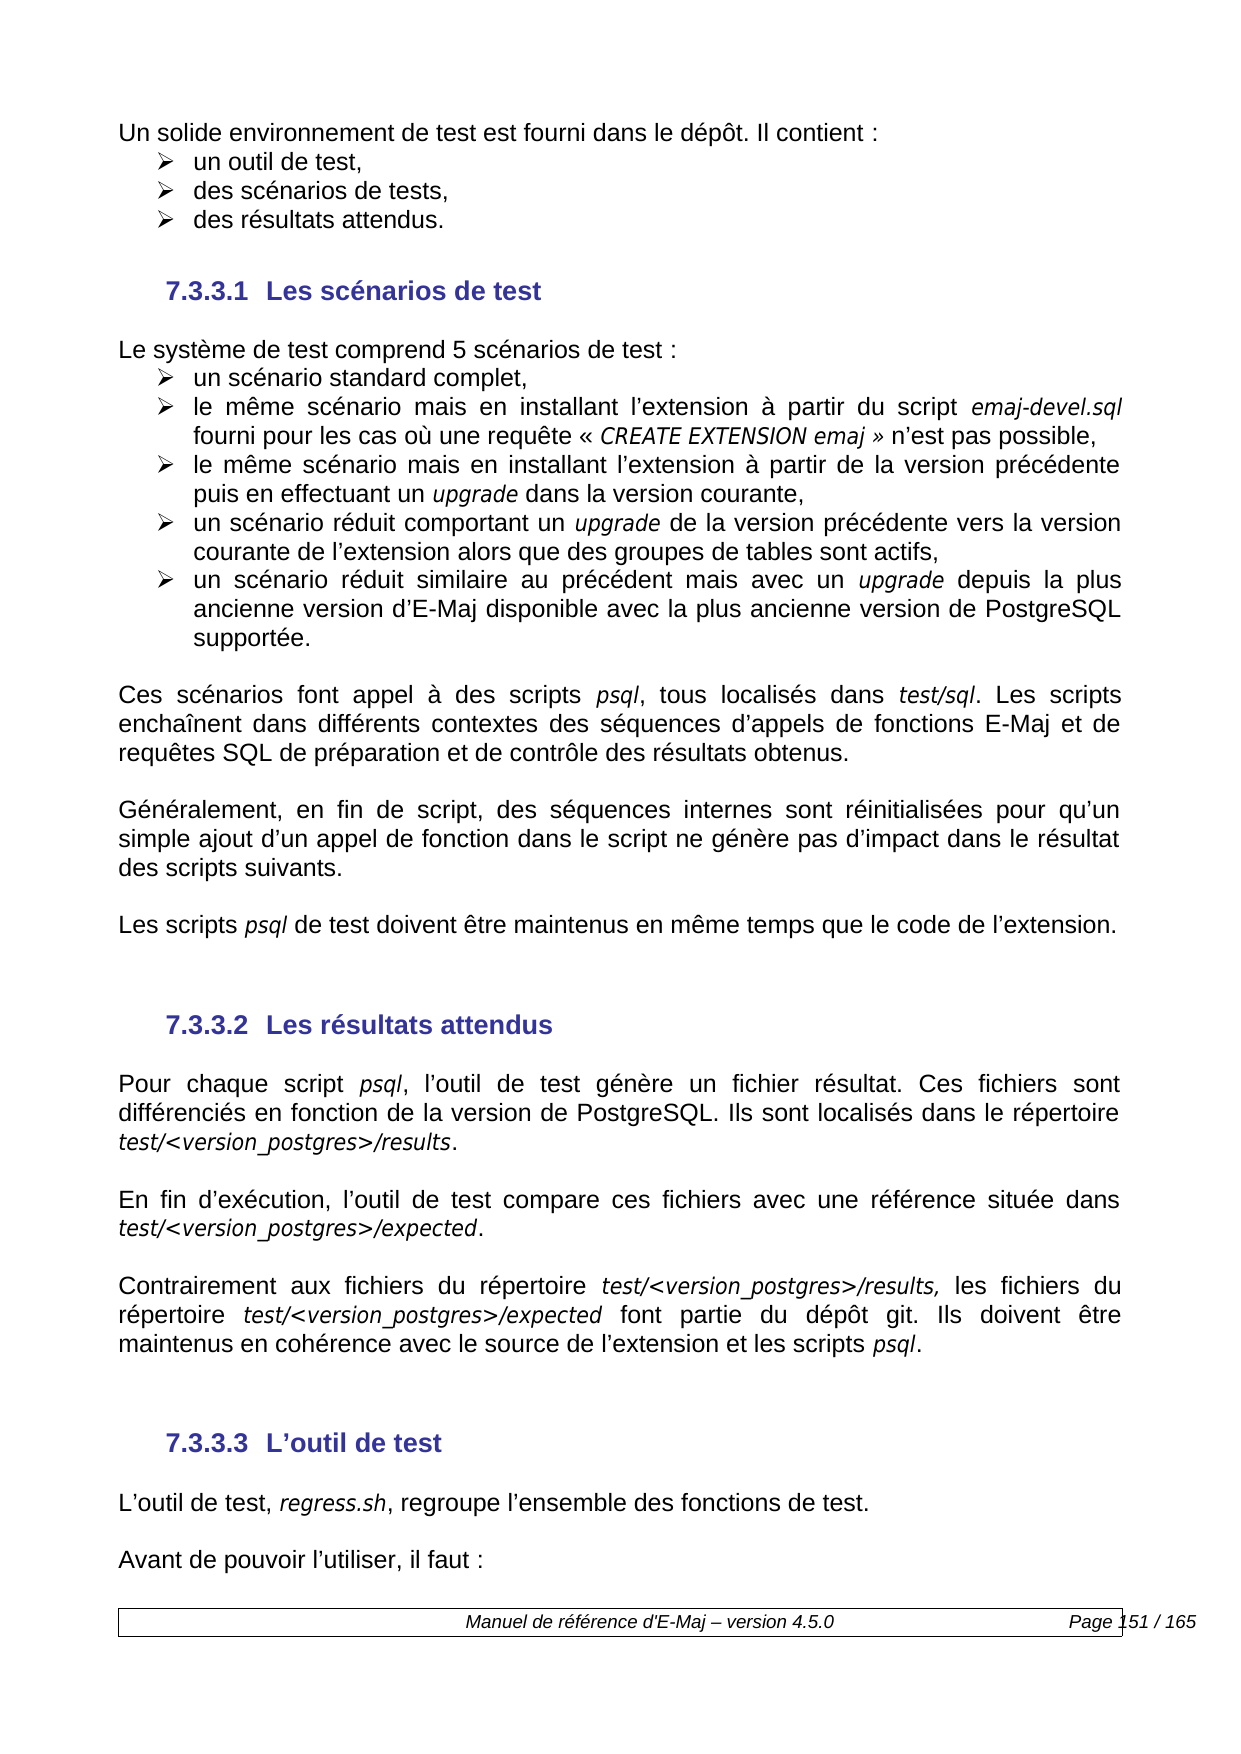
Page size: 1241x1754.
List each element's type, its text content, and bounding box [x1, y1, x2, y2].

list un outil de test, [156, 147, 1122, 176]
text Pour chaque script psql, l’outil de test génère un fichier résultat. Ces fichiers sont différenciés en fonction de la version de PostgreSQL. Ils sont localisés dans le répertoire test/<version_postgres>/results. [118, 1069, 1122, 1156]
list le même scénario mais en installant l’extension à partir de la version précédente puis en effectuant un upgrade dans la version courante, [156, 450, 1122, 508]
subtitle L’outil de test [165, 1427, 1122, 1459]
subtitle Les scénarios de test [165, 275, 1122, 306]
text Les scripts psql de test doivent être maintenus en même temps que le code de l’extension. [118, 911, 1122, 939]
text Ces scénarios font appel à des scripts psql, tous localisés dans test/sql. Les scripts enchaînent dans différents contextes des séquences d’appels de fonctions E-Maj et de requêtes SQL de préparation et de contrôle des résultats obtenus. [118, 680, 1122, 767]
list des résultats attendus. [156, 204, 1122, 233]
text Généralement, en fin de script, des séquences internes sont réinitialisées pour qu’un simple ajout d’un appel de fonction dans le script ne génère pas d’impact dans le résultat des scripts suivants. [118, 796, 1122, 882]
text L’outil de test, regress.sh, regroupe l’ensemble des fonctions de test. [118, 1487, 1122, 1516]
text Avant de pouvoir l’utiliser, il faut : [118, 1545, 1122, 1574]
list un scénario réduit comportant un upgrade de la version précédente vers la version courante de l’extension alors que des groupes de tables sont actifs, [156, 508, 1122, 565]
subtitle Les résultats attendus [165, 1009, 1122, 1041]
text Le système de test comprend 5 scénarios de test : [118, 335, 1122, 363]
text Un solide environnement de test est fourni dans le dépôt. Il contient : [118, 118, 1122, 147]
list le même scénario mais en installant l’extension à partir du script emaj-devel.sql fourni pour les cas où une requête « CREATE EXTENSION emaj » n’est pas possible, [156, 392, 1122, 450]
list un scénario standard complet, [156, 363, 1122, 392]
text En fin d’exécution, l’outil de test compare ces fichiers avec une référence située dans test/<version_postgres>/expected. [118, 1184, 1122, 1242]
text Contrairement aux fichiers du répertoire test/<version_postgres>/results, les fichiers du répertoire test/<version_postgres>/expected font partie du dépôt git. Ils doivent être maintenus en cohérence avec le source de l’extension et les scripts psql. [118, 1271, 1122, 1357]
list des scénarios de tests, [156, 176, 1122, 204]
list un scénario réduit similaire au précédent mais avec un upgrade depuis la plus ancienne version d’E-Maj disponible avec la plus ancienne version de PostgreSQL supportée. [156, 565, 1122, 652]
